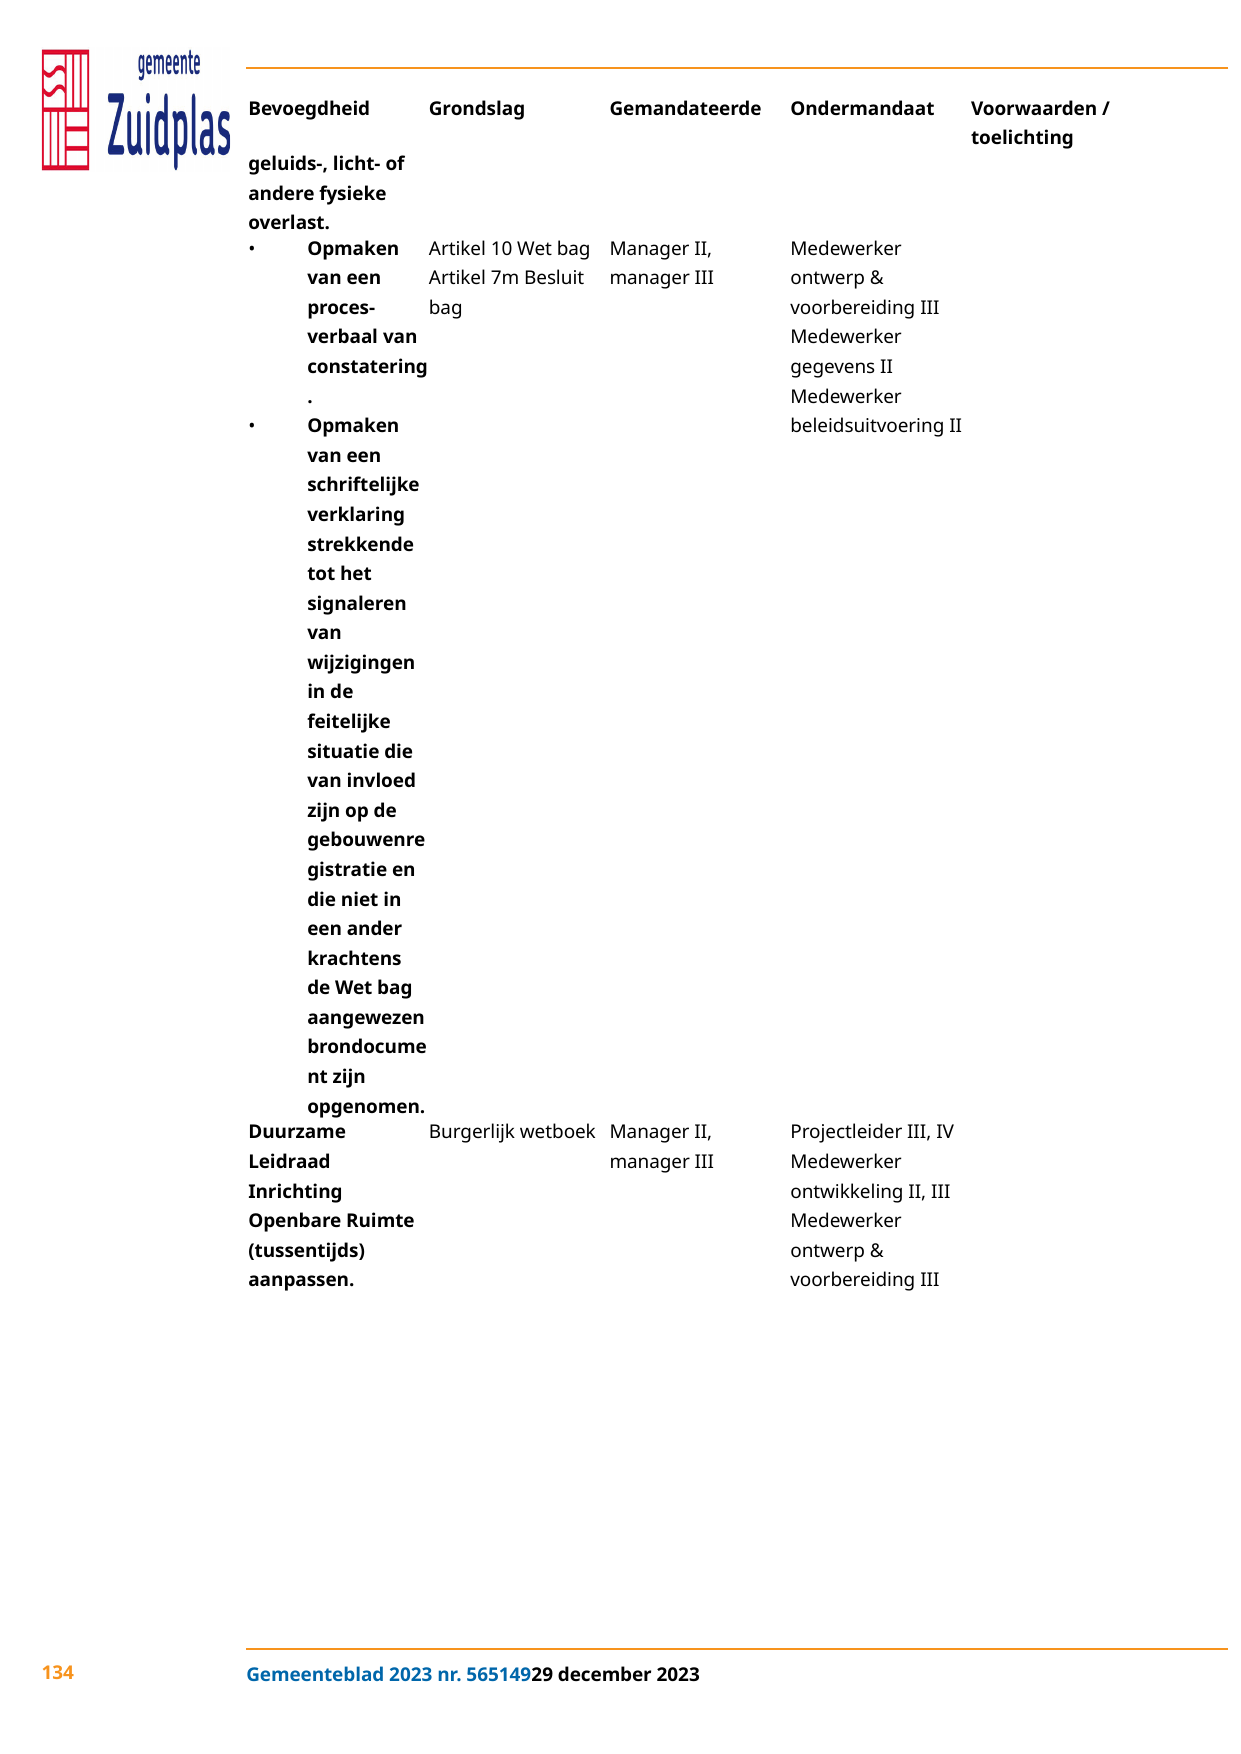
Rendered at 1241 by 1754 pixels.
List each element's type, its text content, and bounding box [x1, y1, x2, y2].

table_header Bevoegdheid [248, 95, 429, 150]
table_cell [790, 150, 971, 235]
table_cell Medewerker ontwerp & voorbereiding III Medewerker gegevens II Medewerker beleidsuitvoering II [790, 235, 971, 1119]
table_header Grondslag [429, 95, 609, 150]
table_cell [971, 150, 1152, 235]
table_cell Manager II, manager III [609, 1119, 790, 1292]
table_header Gemandateerde [609, 95, 790, 150]
table_cell Projectleider III, IV Medewerker ontwikkeling II, III Medewerker ontwerp & voorbereiding III [790, 1119, 971, 1292]
table_header Voorwaarden / toelichting [971, 95, 1152, 150]
table_cell Burgerlijk wetboek [429, 1119, 609, 1292]
table_cell Manager II, manager III [609, 235, 790, 1119]
table_cell [609, 150, 790, 235]
table_cell [971, 235, 1152, 1119]
table_cell geluids-, licht- of andere fysieke overlast. [248, 150, 429, 235]
table_cell [429, 150, 609, 235]
picture [41, 47, 231, 172]
table_cell Artikel 10 Wet bag Artikel 7m Besluit bag [429, 235, 609, 1119]
table_cell Duurzame Leidraad Inrichting Openbare Ruimte (tussentijds) aanpassen. [248, 1119, 429, 1292]
table_header Ondermandaat [790, 95, 971, 150]
table_cell Opmaken van een proces-verbaal van constatering. Opmaken van een schriftelijke verklaring strekkende tot het signaleren van wijzigingen in de feitelijke situatie die van invloed zijn op de gebouwenregistratie en die niet in een ander krachtens de Wet bag aangewezen brondocument zijn opgenomen. [248, 235, 429, 1119]
table_cell [971, 1119, 1152, 1292]
